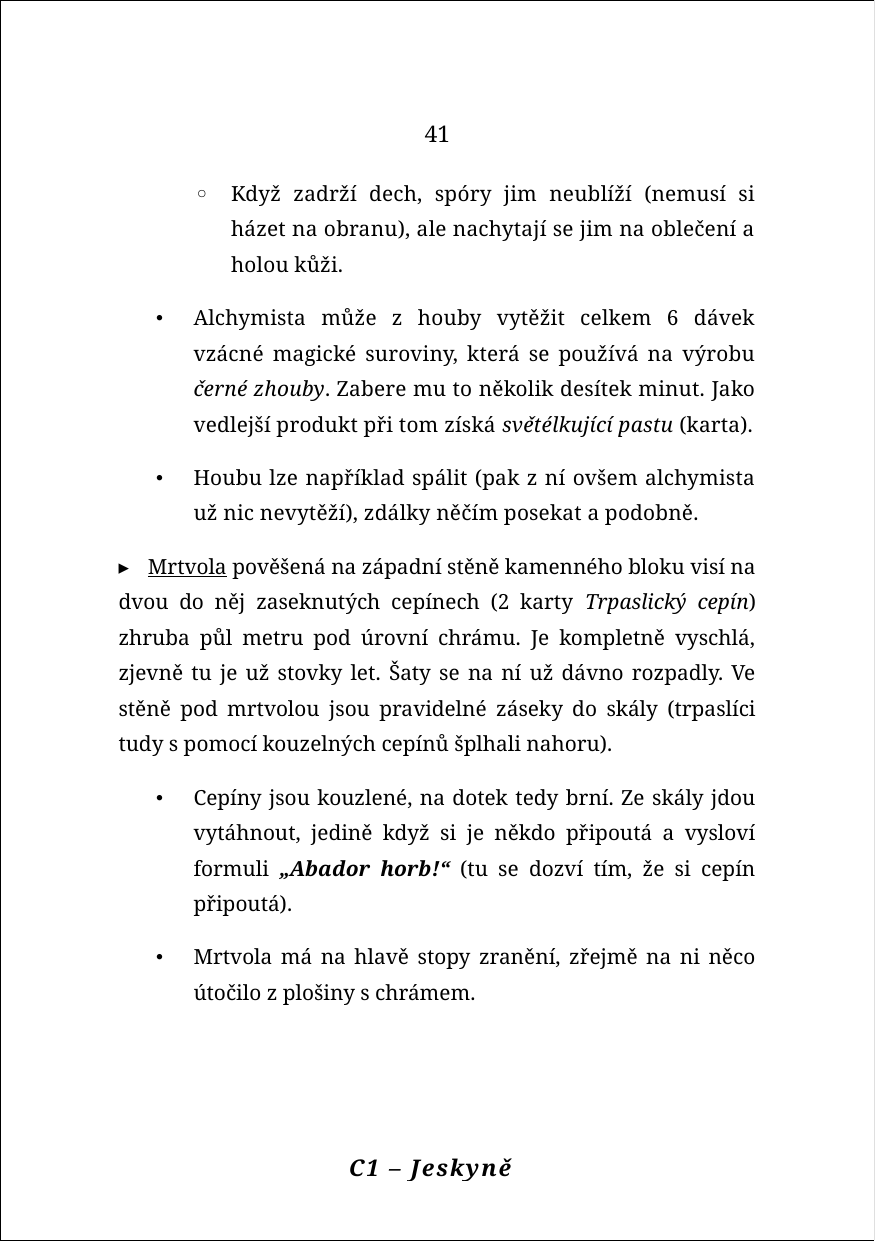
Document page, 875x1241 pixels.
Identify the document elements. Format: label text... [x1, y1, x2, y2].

list Mrtvola má na hlavě stopy zranění, zřejmě na ni něco útočilo z plošiny s chrámem. [156, 942, 756, 1006]
text ▸ Mrtvola pověšená na západní stěně kamenného bloku visí na dvou do něj zaseknutých cepínech (2 karty Trpaslický cepín) zhruba půl metru pod úrovní chrámu. Je kompletně vyschlá, zjevně tu je už stovky let. Šaty se na ní už dávno rozpadly. Ve stěně pod mrtvolou jsou pravidelné záseky do skály (trpaslíci tudy s pomocí kouzelných cepínů šplhali nahoru). [118, 552, 756, 758]
list Alchymista může z houby vytěžit celkem 6 dávek vzácné magické suroviny, která se používá na výrobu černé zhouby. Zabere mu to několik desítek minut. Jako vedlejší produkt při tom získá světélkující pastu (karta). [156, 303, 756, 438]
list Když zadrží dech, spóry jim neublíží (nemusí si házet na obranu), ale nachytají se jim na oblečení a holou kůži. [193, 179, 756, 278]
list Cepíny jsou kouzlené, na dotek tedy brní. Ze skály jdou vytáhnout, jedině když si je někdo připoutá a vysloví formuli „Abador horb!“ (tu se dozví tím, že si cepín připoutá). [156, 783, 756, 918]
list Houbu lze například spálit (pak z ní ovšem alchymista už nic nevytěží), zdálky něčím posekat a podobně. [156, 463, 756, 527]
